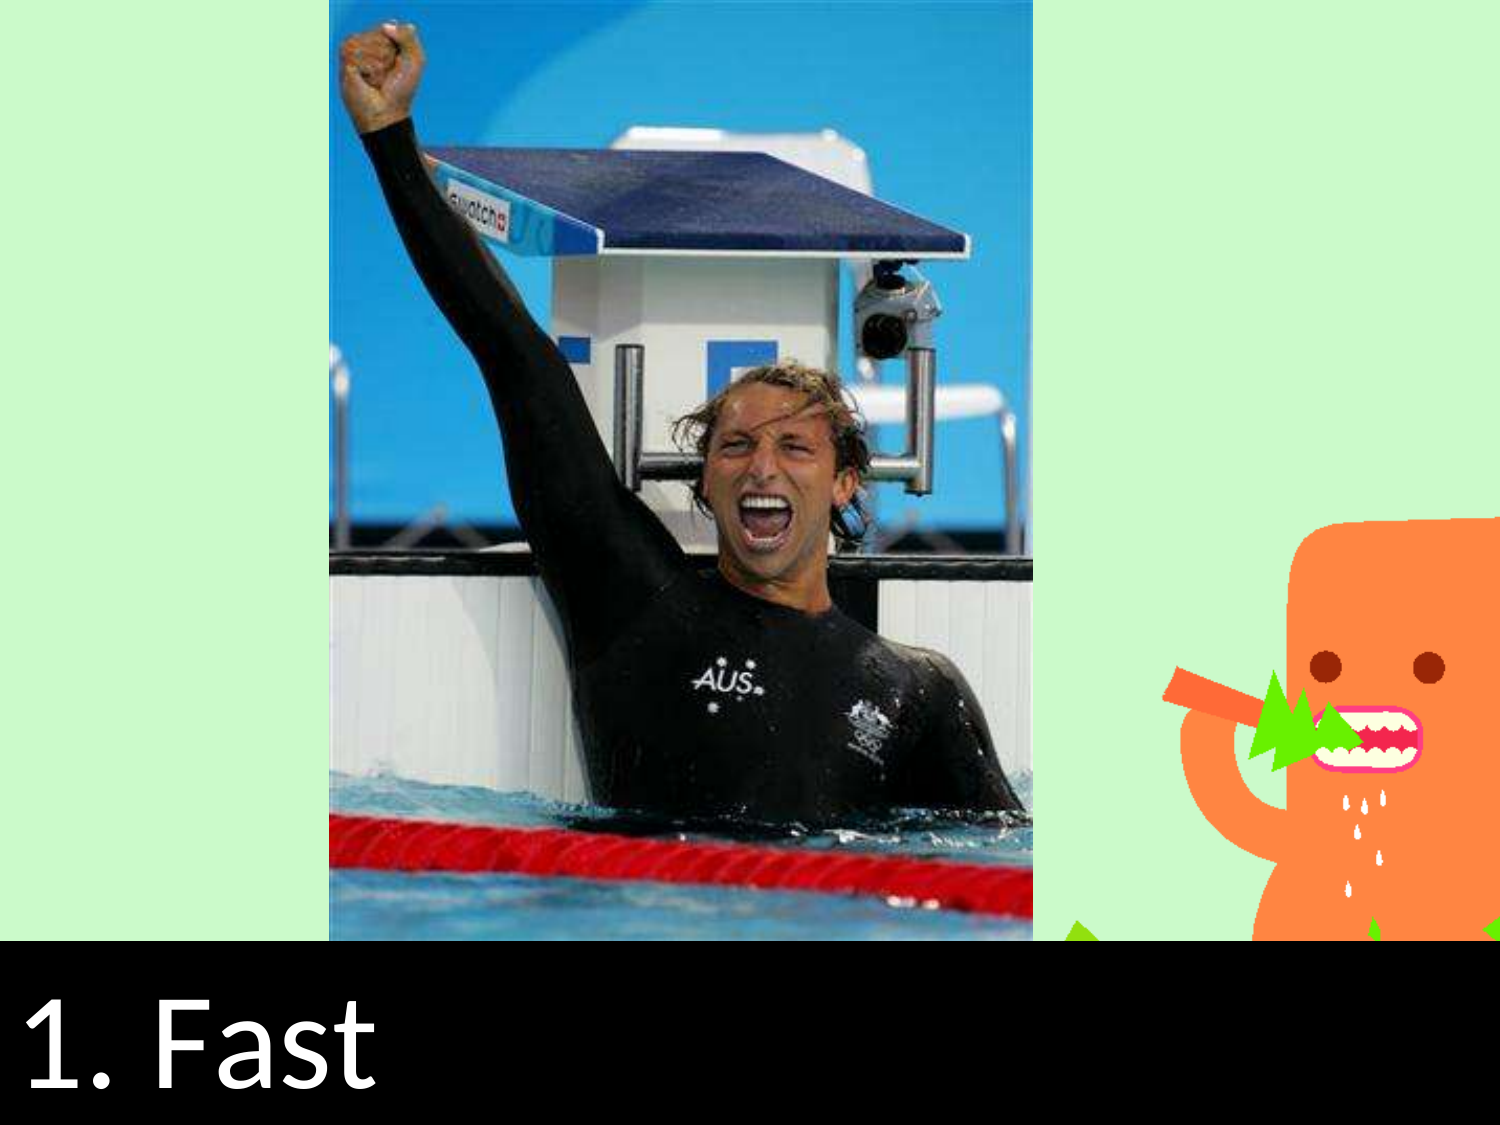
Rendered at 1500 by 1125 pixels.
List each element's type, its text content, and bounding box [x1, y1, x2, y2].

picture [0, 0, 1500, 943]
text_box 1. Fast [0, 943, 1500, 1124]
